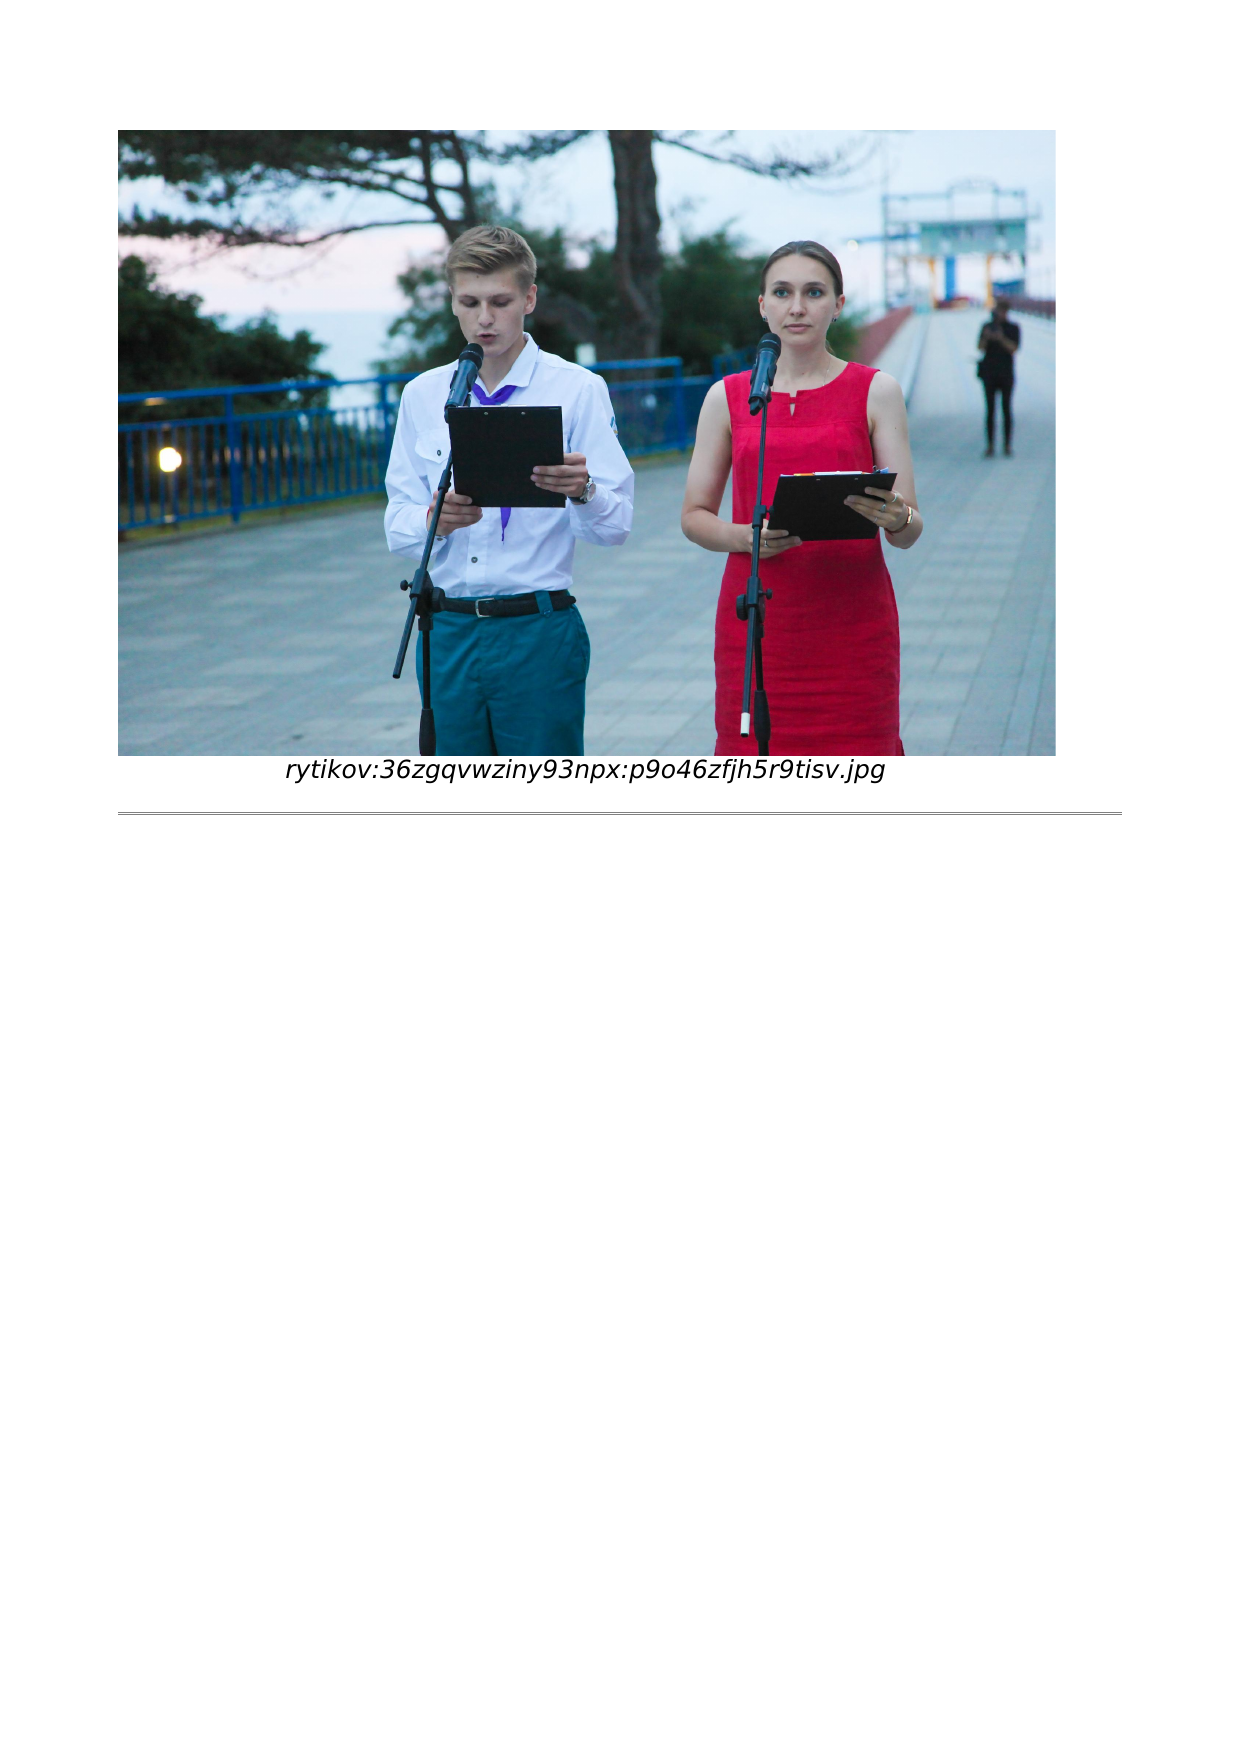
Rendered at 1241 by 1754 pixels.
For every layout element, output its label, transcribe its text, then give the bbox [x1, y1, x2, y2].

picture [118, 130, 1056, 756]
picture [488, 712, 497, 756]
text rytikov:36zgqvwziny93npx:p9o46zfjh5r9tisv.jpg [118, 756, 1056, 785]
